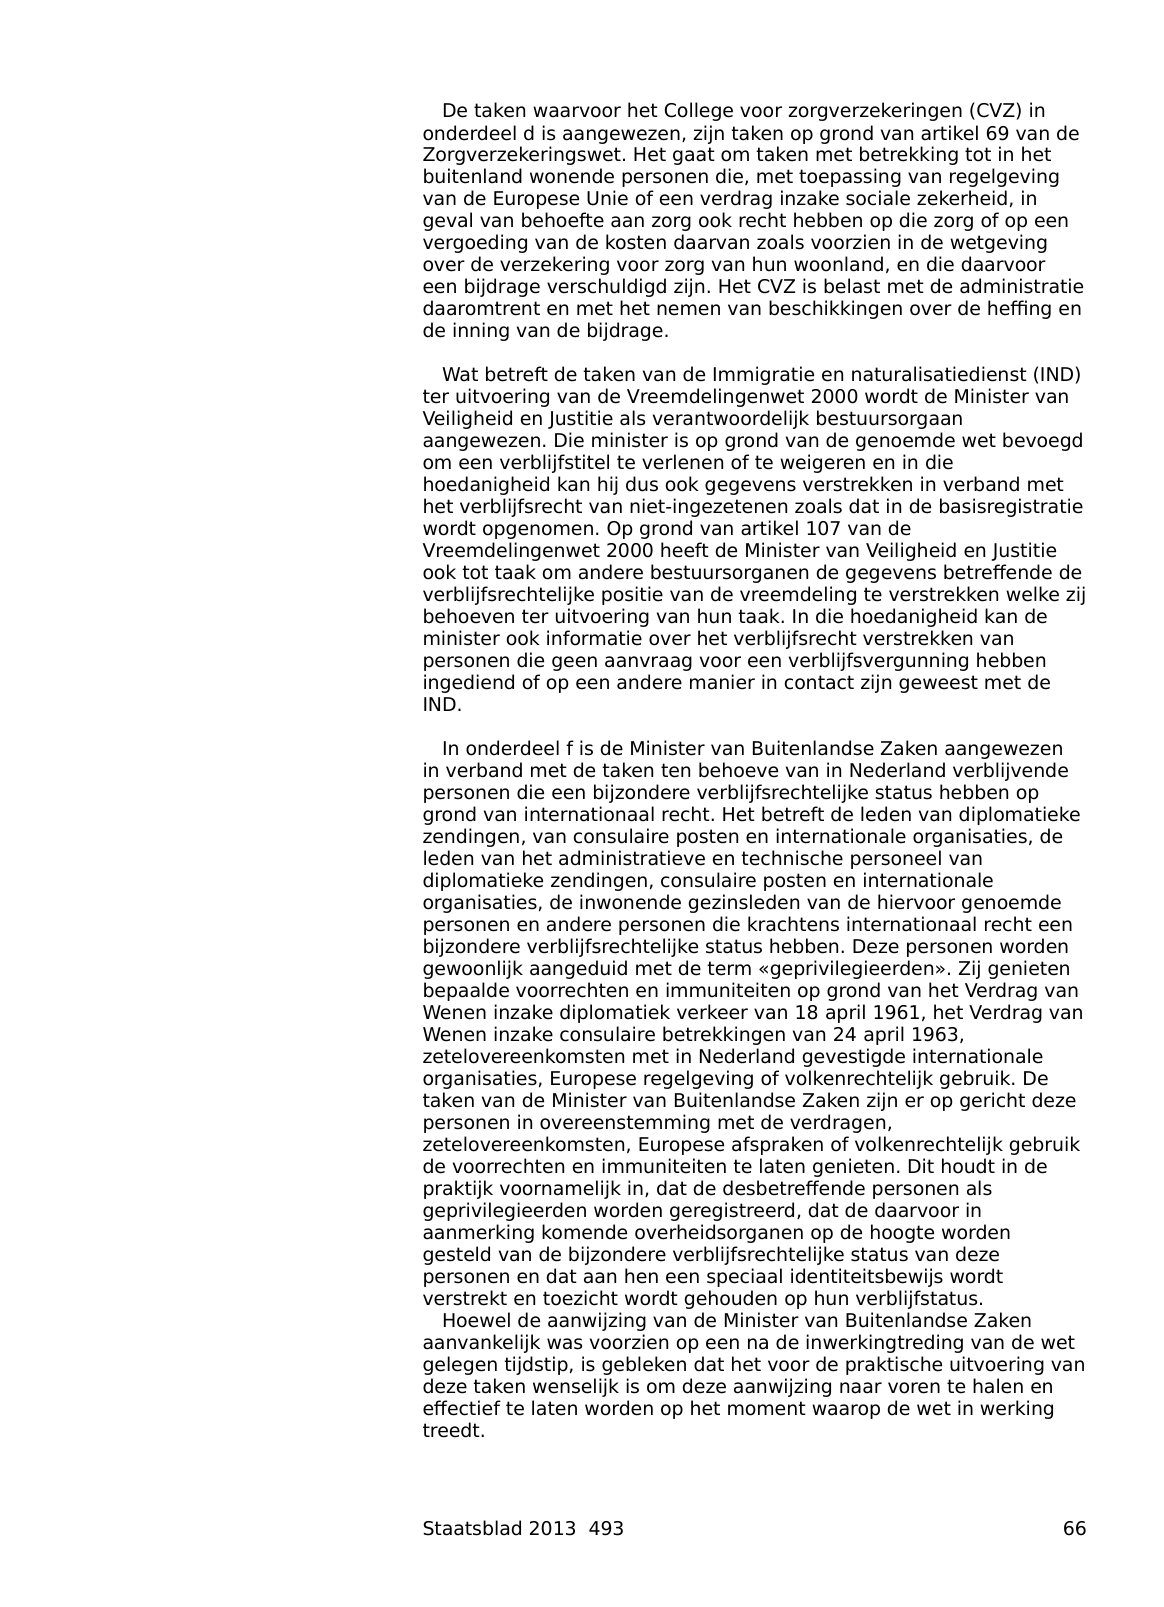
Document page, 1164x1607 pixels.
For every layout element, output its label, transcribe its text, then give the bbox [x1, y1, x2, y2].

text Wat betreft de taken van de Immigratie en naturalisatiedienst (IND) ter uitvoering van de Vreemdelingenwet 2000 wordt de Minister van Veiligheid en Justitie als verantwoordelijk bestuursorgaan aangewezen. Die minister is op grond van de genoemde wet bevoegd om een verblijfstitel te verlenen of te weigeren en in die hoedanigheid kan hij dus ook gegevens verstrekken in verband met het verblijfsrecht van niet-ingezetenen zoals dat in de basisregistratie wordt opgenomen. Op grond van artikel 107 van de Vreemdelingenwet 2000 heeft de Minister van Veiligheid en Justitie ook tot taak om andere bestuursorganen de gegevens betreffende de verblijfsrechtelijke positie van de vreemdeling te verstrekken welke zij behoeven ter uitvoering van hun taak. In die hoedanigheid kan de minister ook informatie over het verblijfsrecht verstrekken van personen die geen aanvraag voor een verblijfsvergunning hebben ingediend of op een andere manier in contact zijn geweest met de IND. [422, 364, 1087, 716]
text In onderdeel f is de Minister van Buitenlandse Zaken aangewezen in verband met de taken ten behoeve van in Nederland verblijvende personen die een bijzondere verblijfsrechtelijke status hebben op grond van internationaal recht. Het betreft de leden van diplomatieke zendingen, van consulaire posten en internationale organisaties, de leden van het administratieve en technische personeel van diplomatieke zendingen, consulaire posten en internationale organisaties, de inwonende gezinsleden van de hiervoor genoemde personen en andere personen die krachtens internationaal recht een bijzondere verblijfsrechtelijke status hebben. Deze personen worden gewoonlijk aangeduid met de term «geprivilegieerden». Zij genieten bepaalde voorrechten en immuniteiten op grond van het Verdrag van Wenen inzake diplomatiek verkeer van 18 april 1961, het Verdrag van Wenen inzake consulaire betrekkingen van 24 april 1963, zetelovereenkomsten met in Nederland gevestigde internationale organisaties, Europese regelgeving of volkenrechtelijk gebruik. De taken van de Minister van Buitenlandse Zaken zijn er op gericht deze personen in overeenstemming met de verdragen, zetelovereenkomsten, Europese afspraken of volkenrechtelijk gebruik de voorrechten en immuniteiten te laten genieten. Dit houdt in de praktijk voornamelijk in, dat de desbetreffende personen als geprivilegieerden worden geregistreerd, dat de daarvoor in aanmerking komende overheidsorganen op de hoogte worden gesteld van de bijzondere verblijfsrechtelijke status van deze personen en dat aan hen een speciaal identiteitsbewijs wordt verstrekt en toezicht wordt gehouden op hun verblijfstatus. [422, 738, 1087, 1310]
text De taken waarvoor het College voor zorgverzekeringen (CVZ) in onderdeel d is aangewezen, zijn taken op grond van artikel 69 van de Zorgverzekeringswet. Het gaat om taken met betrekking tot in het buitenland wonende personen die, met toepassing van regelgeving van de Europese Unie of een verdrag inzake sociale zekerheid, in geval van behoefte aan zorg ook recht hebben op die zorg of op een vergoeding van de kosten daarvan zoals voorzien in de wetgeving over de verzekering voor zorg van hun woonland, en die daarvoor een bijdrage verschuldigd zijn. Het CVZ is belast met de administratie daaromtrent en met het nemen van beschikkingen over de heffing en de inning van de bijdrage. [422, 100, 1087, 342]
text Hoewel de aanwijzing van de Minister van Buitenlandse Zaken aanvankelijk was voorzien op een na de inwerkingtreding van de wet gelegen tijdstip, is gebleken dat het voor de praktische uitvoering van deze taken wenselijk is om deze aanwijzing naar voren te halen en effectief te laten worden op het moment waarop de wet in werking treedt. [422, 1310, 1087, 1442]
